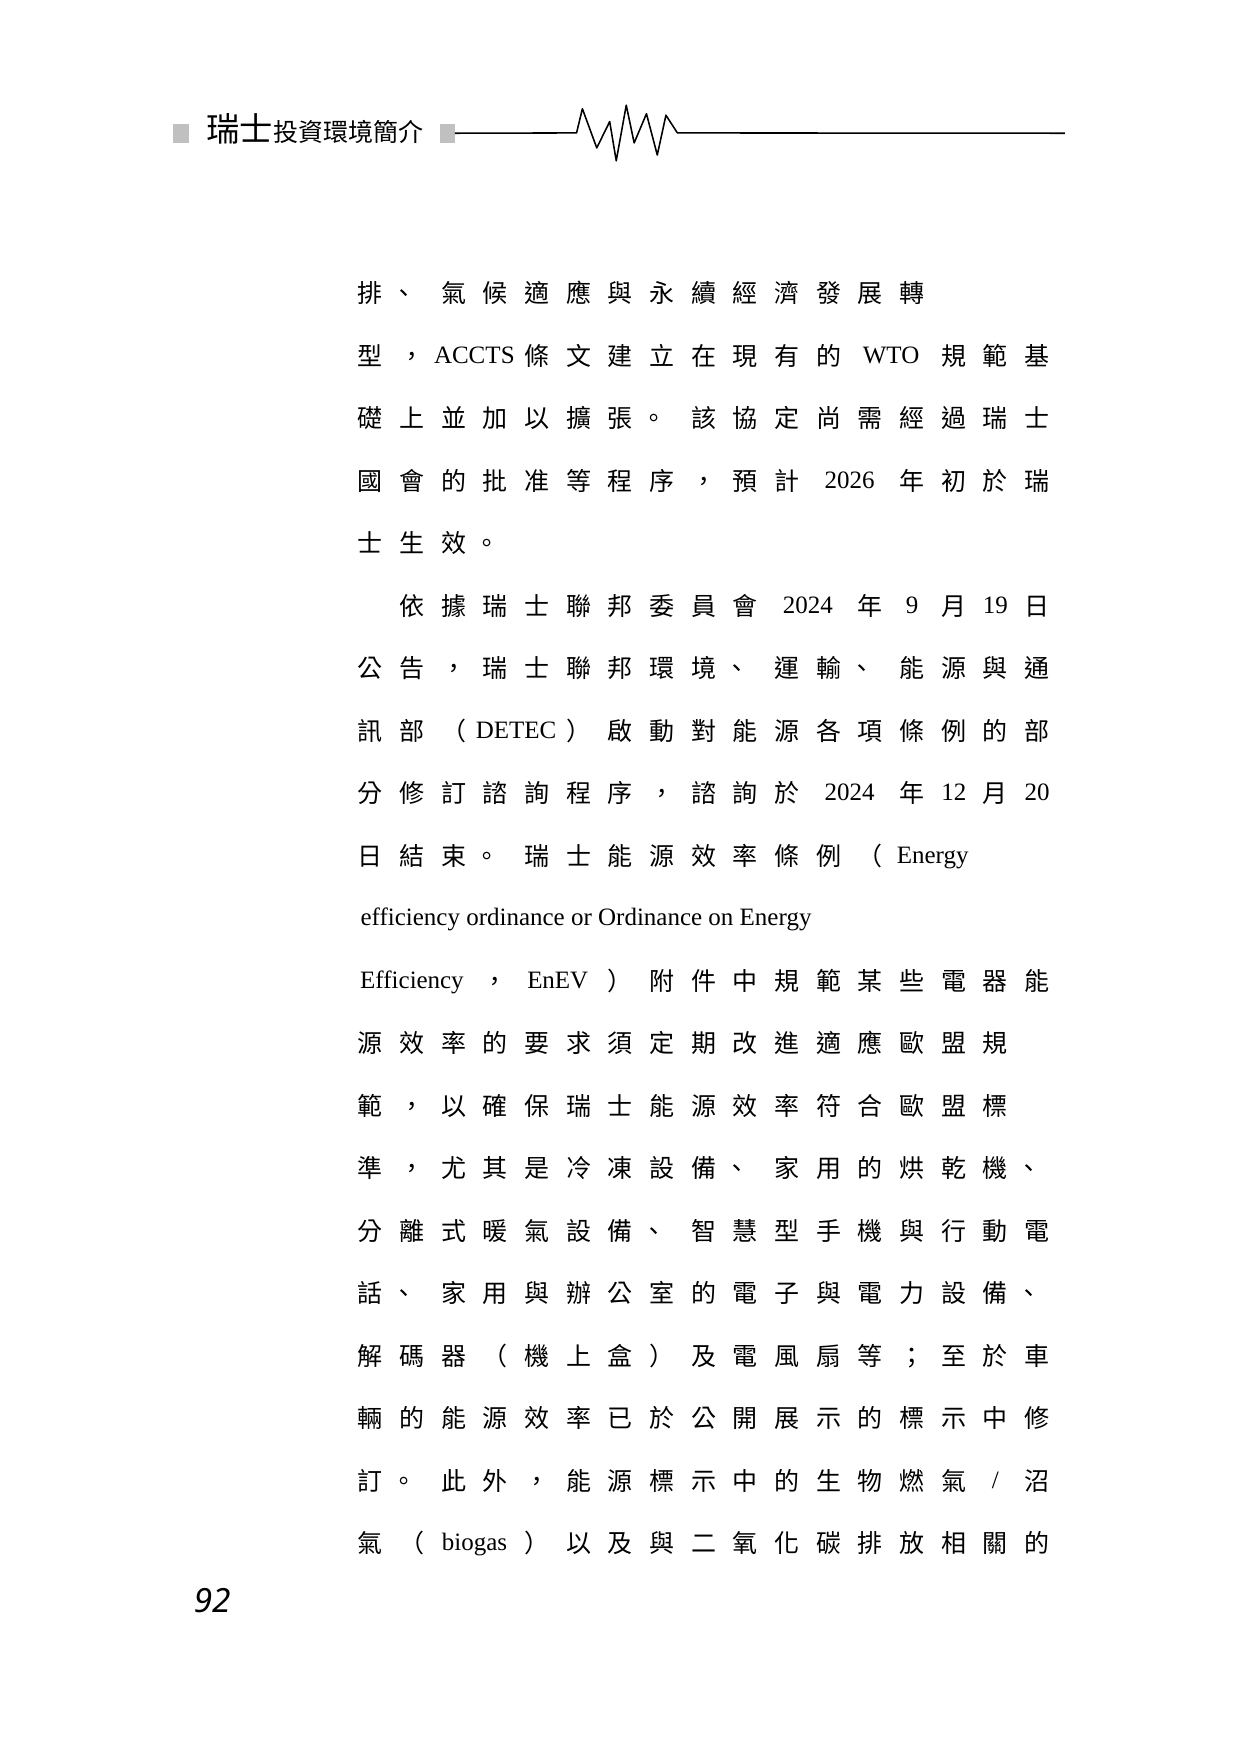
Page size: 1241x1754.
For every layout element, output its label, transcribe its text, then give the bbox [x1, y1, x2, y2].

text 排、氣候適應與永續經濟發展轉型，ACCTS條文建立在現有的WTO規範基礎上並加以擴張。該協定尚需經過瑞士國會的批准等程序，預計2026年初於瑞士生效。 [330, 250, 1058, 563]
text 依據瑞士聯邦委員會2024年9月19日公告，瑞士聯邦環境、運輸、能源與通訊部（DETEC）啟動對能源各項條例的部分修訂諮詢程序，諮詢於2024年12月20日結束。瑞士能源效率條例（Energy efficiency ordinance or Ordinance on Energy Efficiency，EnEV）附件中規範某些電器能源效率的要求須定期改進適應歐盟規範，以確保瑞士能源效率符合歐盟標準，尤其是冷凍設備、家用的烘乾機、分離式暖氣設備、智慧型手機與行動電話、家用與辦公室的電子與電力設備、解碼器（機上盒）及電風扇等；至於車輛的能源效率已於公開展示的標示中修訂。此外，能源標示中的生物燃氣/沼氣（biogas）以及與二氧化碳排放相關的 [330, 563, 1058, 1563]
